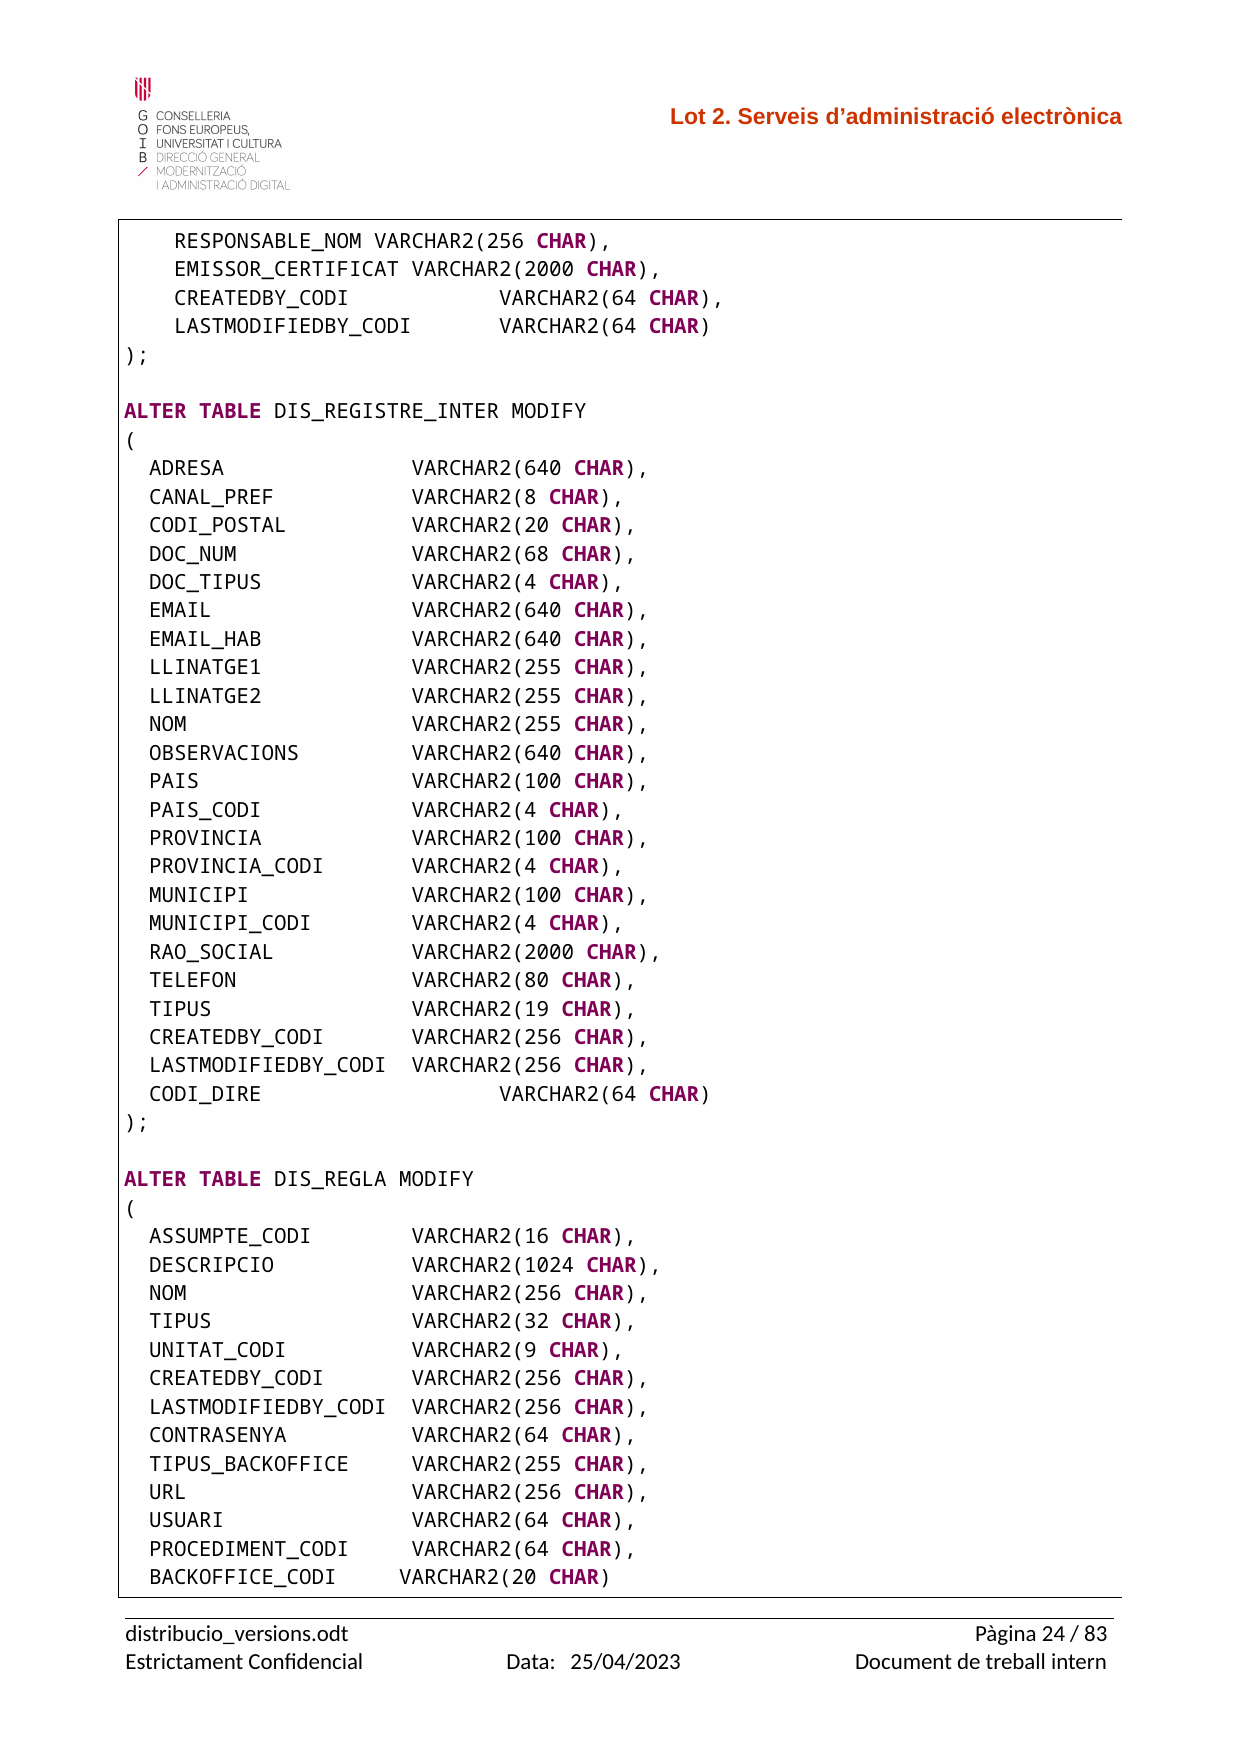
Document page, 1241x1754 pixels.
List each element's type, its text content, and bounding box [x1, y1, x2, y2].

table_header RESPONSABLE_NOM VARCHAR2(256 CHAR), EMISSOR_CERTIFICAT VARCHAR2(2000 CHAR), CREATEDBY_CODI VARCHAR2(64 CHAR), LASTMODIFIEDBY_CODI VARCHAR2(64 CHAR) ); ALTER TABLE DIS_REGISTRE_INTER MODIFY ( ADRESA VARCHAR2(640 CHAR), CANAL_PREF VARCHAR2(8 CHAR), CODI_POSTAL VARCHAR2(20 CHAR), DOC_NUM VARCHAR2(68 CHAR), DOC_TIPUS VARCHAR2(4 CHAR), EMAIL VARCHAR2(640 CHAR), EMAIL_HAB VARCHAR2(640 CHAR), LLINATGE1 VARCHAR2(255 CHAR), LLINATGE2 VARCHAR2(255 CHAR), NOM VARCHAR2(255 CHAR), OBSERVACIONS VARCHAR2(640 CHAR), PAIS VARCHAR2(100 CHAR), PAIS_CODI VARCHAR2(4 CHAR), PROVINCIA VARCHAR2(100 CHAR), PROVINCIA_CODI VARCHAR2(4 CHAR), MUNICIPI VARCHAR2(100 CHAR), MUNICIPI_CODI VARCHAR2(4 CHAR), RAO_SOCIAL VARCHAR2(2000 CHAR), TELEFON VARCHAR2(80 CHAR), TIPUS VARCHAR2(19 CHAR), CREATEDBY_CODI VARCHAR2(256 CHAR), LASTMODIFIEDBY_CODI VARCHAR2(256 CHAR), CODI_DIRE VARCHAR2(64 CHAR) ); ALTER TABLE DIS_REGLA MODIFY ( ASSUMPTE_CODI VARCHAR2(16 CHAR), DESCRIPCIO VARCHAR2(1024 CHAR), NOM VARCHAR2(256 CHAR), TIPUS VARCHAR2(32 CHAR), UNITAT_CODI VARCHAR2(9 CHAR), CREATEDBY_CODI VARCHAR2(256 CHAR), LASTMODIFIEDBY_CODI VARCHAR2(256 CHAR), CONTRASENYA VARCHAR2(64 CHAR), TIPUS_BACKOFFICE VARCHAR2(255 CHAR), URL VARCHAR2(256 CHAR), USUARI VARCHAR2(64 CHAR), PROCEDIMENT_CODI VARCHAR2(64 CHAR), BACKOFFICE_CODI VARCHAR2(20 CHAR) [119, 220, 1122, 1597]
picture [126, 70, 299, 197]
